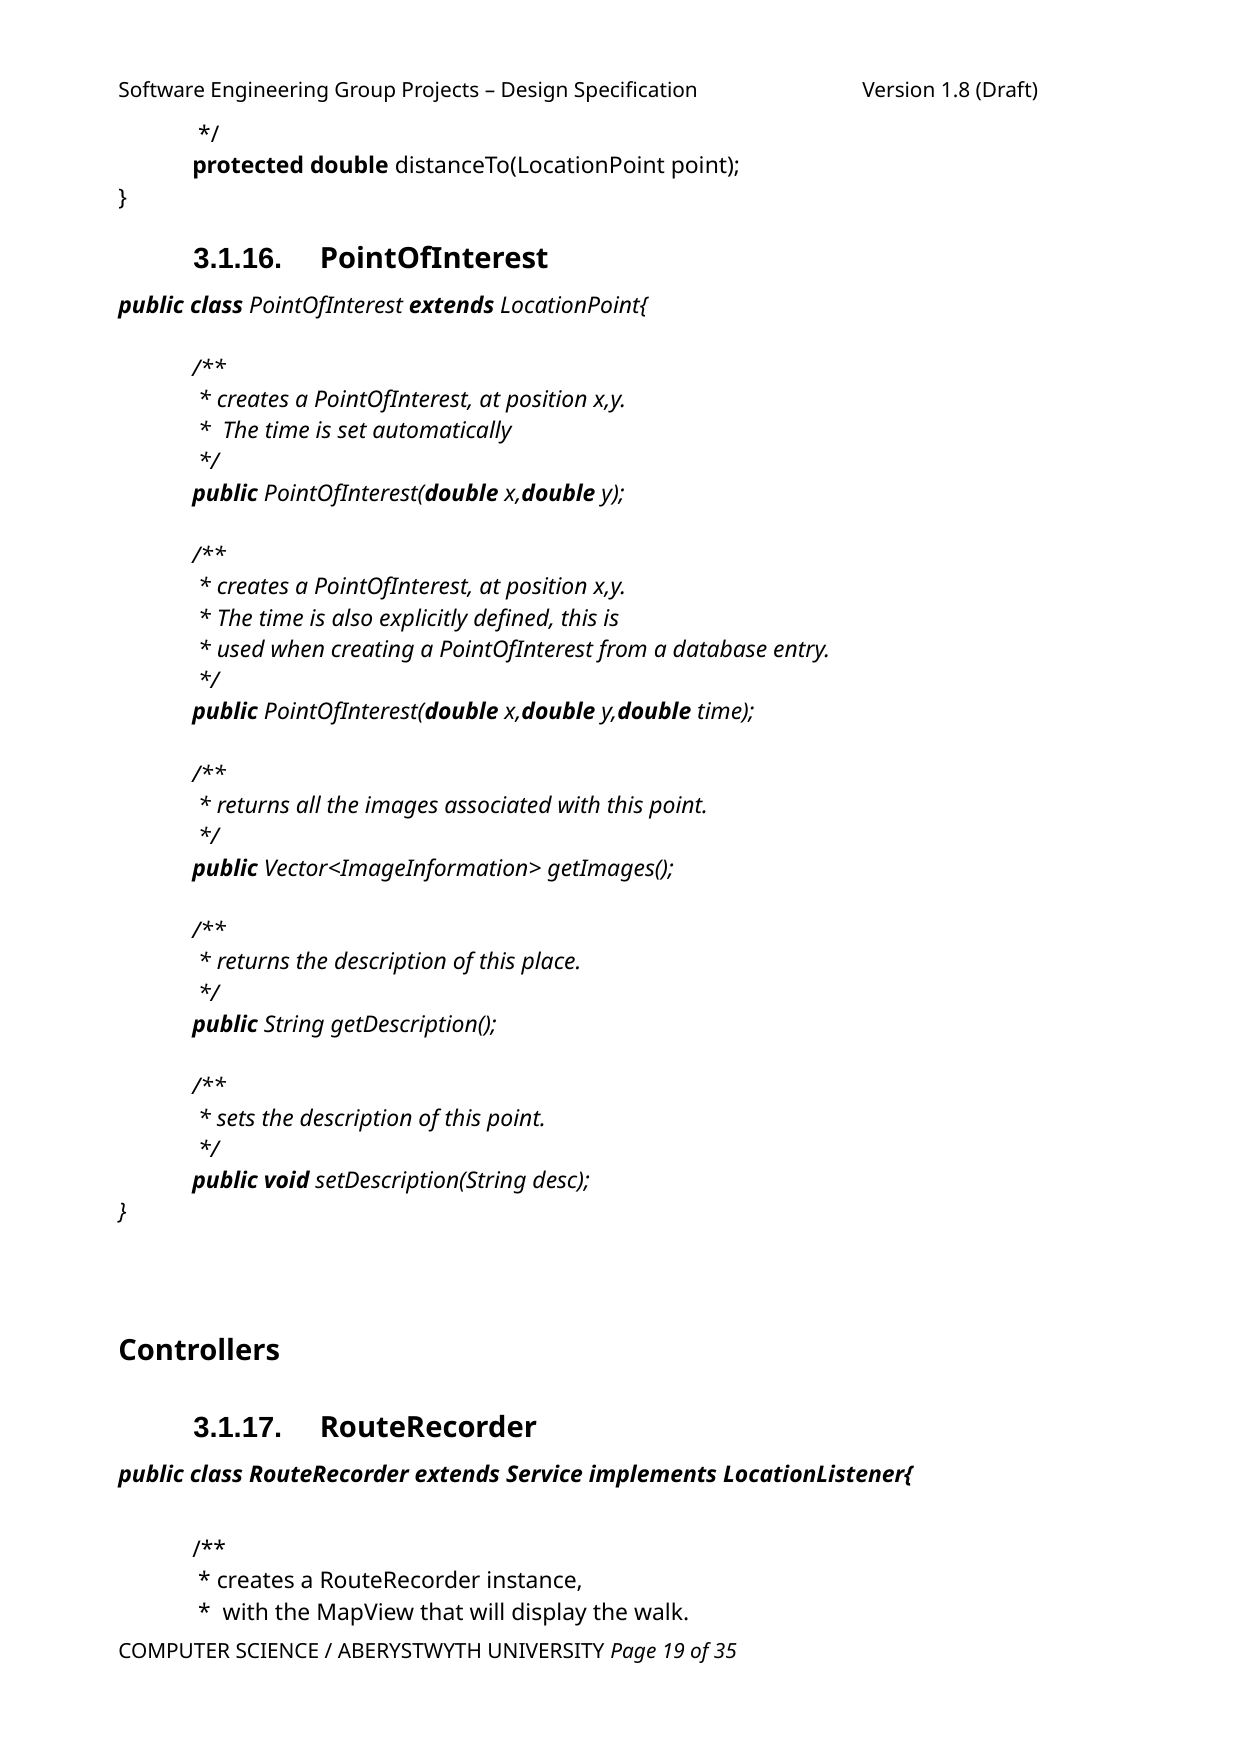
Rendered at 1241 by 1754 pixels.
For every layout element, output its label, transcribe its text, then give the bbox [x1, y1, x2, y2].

text /** [118, 1070, 1122, 1102]
text /** [118, 758, 1122, 789]
subtitle RouteRecorder [193, 1406, 1122, 1446]
text /** [118, 539, 1122, 570]
text * creates a RouteRecorder instance, [118, 1564, 1122, 1596]
text */ [118, 664, 1122, 695]
text public class PointOfInterest extends LocationPoint{ [118, 289, 1122, 320]
text public PointOfInterest(double x,double y); [118, 477, 1122, 508]
text /** [118, 352, 1122, 383]
text /** [118, 914, 1122, 945]
text */ [118, 118, 1122, 149]
subtitle Controllers [118, 1329, 1122, 1368]
subtitle PointOfInterest [193, 237, 1122, 277]
text * The time is also explicitly defined, this is [118, 602, 1122, 633]
text * used when creating a PointOfInterest from a database entry. [118, 633, 1122, 664]
text */ [118, 820, 1122, 852]
text * returns the description of this place. [118, 945, 1122, 977]
text } [118, 181, 1122, 212]
text * with the MapView that will display the walk. [118, 1596, 1122, 1627]
text public PointOfInterest(double x,double y,double time); [118, 695, 1122, 727]
text public String getDescription(); [118, 1008, 1122, 1039]
text public Vector<ImageInformation> getImages(); [118, 852, 1122, 883]
text public void setDescription(String desc); [118, 1164, 1122, 1195]
text */ [118, 1133, 1122, 1164]
text * The time is set automatically [118, 414, 1122, 445]
text /** [118, 1533, 1122, 1564]
text */ [118, 445, 1122, 477]
text protected double distanceTo(LocationPoint point); [118, 149, 1122, 181]
text * creates a PointOfInterest, at position x,y. [118, 570, 1122, 602]
text * creates a PointOfInterest, at position x,y. [118, 383, 1122, 414]
text * returns all the images associated with this point. [118, 789, 1122, 820]
text * sets the description of this point. [118, 1102, 1122, 1133]
text */ [118, 977, 1122, 1008]
text } [118, 1195, 1122, 1227]
text public class RouteRecorder extends Service implements LocationListener{ [118, 1458, 1122, 1489]
